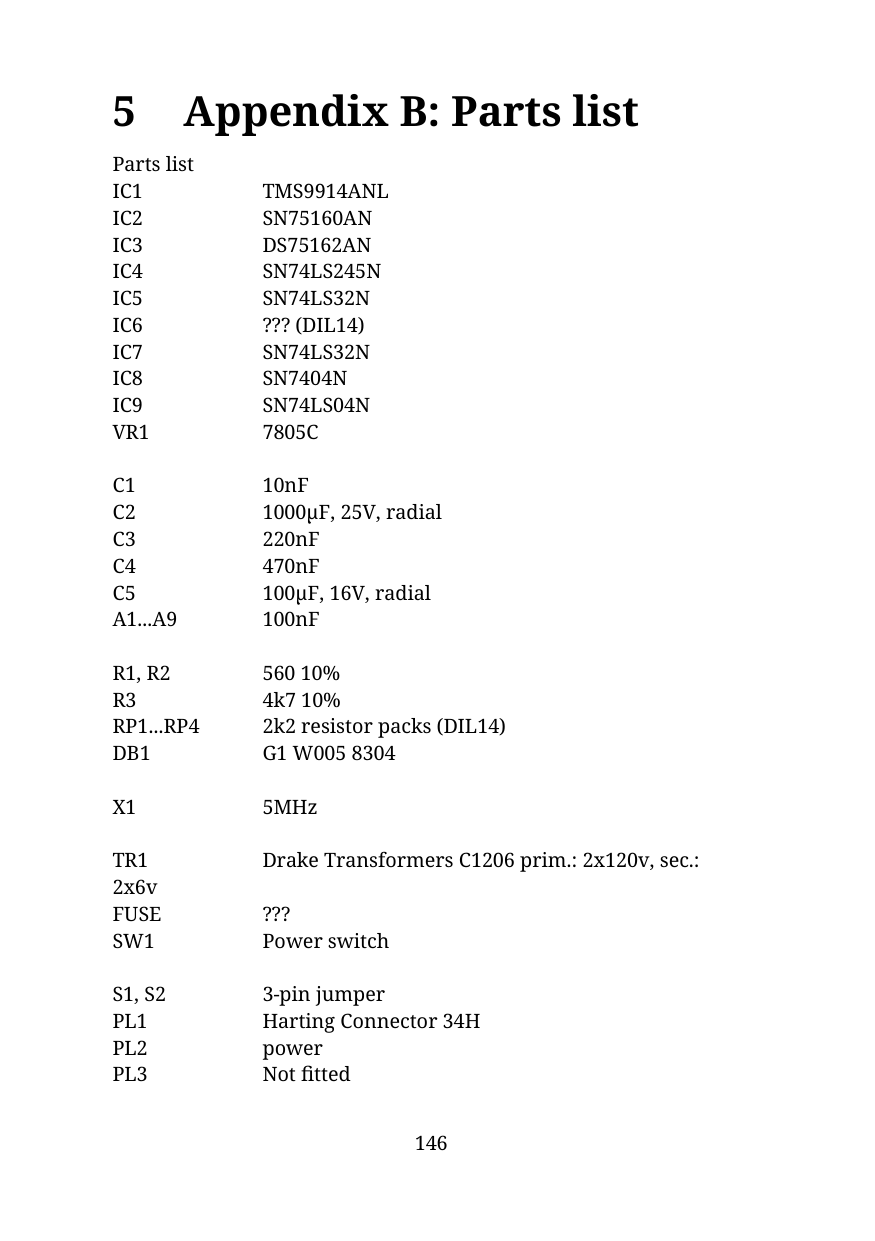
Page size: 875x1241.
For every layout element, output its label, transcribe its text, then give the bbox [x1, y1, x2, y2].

text IC9 SN74LS04N [112, 392, 750, 418]
text RP1...RP4 2k2 resistor packs (DIL14) [112, 713, 750, 739]
text FUSE ??? [112, 900, 750, 927]
text X1 5MHz [112, 793, 750, 820]
text PL1 Harting Connector 34H [112, 1007, 750, 1034]
text S1, S2 3-pin jumper [112, 981, 750, 1007]
text IC4 SN74LS245N [112, 258, 750, 284]
text IC2 SN75160AN [112, 204, 750, 231]
text C2 1000µF, 25V, radial [112, 499, 750, 525]
text IC3 DS75162AN [112, 231, 750, 258]
text R1, R2 560 10% [112, 659, 750, 686]
text SW1 Power switch [112, 927, 750, 954]
text Parts list [112, 151, 750, 177]
text R3 4k7 10% [112, 686, 750, 713]
subtitle Appendix B: Parts list [112, 81, 750, 138]
text IC5 SN74LS32N [112, 284, 750, 311]
text TR1 Drake Transformers C1206 prim.: 2x120v, sec.: 2x6v [112, 847, 750, 900]
text A1...A9 100nF [112, 606, 750, 632]
text IC7 SN74LS32N [112, 338, 750, 365]
text IC8 SN7404N [112, 365, 750, 392]
text IC1 TMS9914ANL [112, 177, 750, 204]
text PL2 power [112, 1034, 750, 1061]
text DB1 G1 W005 8304 [112, 739, 750, 766]
text C5 100µF, 16V, radial [112, 579, 750, 606]
text C4 470nF [112, 552, 750, 579]
text C1 10nF [112, 472, 750, 499]
text PL3 Not fitted [112, 1061, 750, 1088]
text C3 220nF [112, 525, 750, 552]
text VR1 7805C [112, 418, 750, 445]
text IC6 ??? (DIL14) [112, 311, 750, 338]
